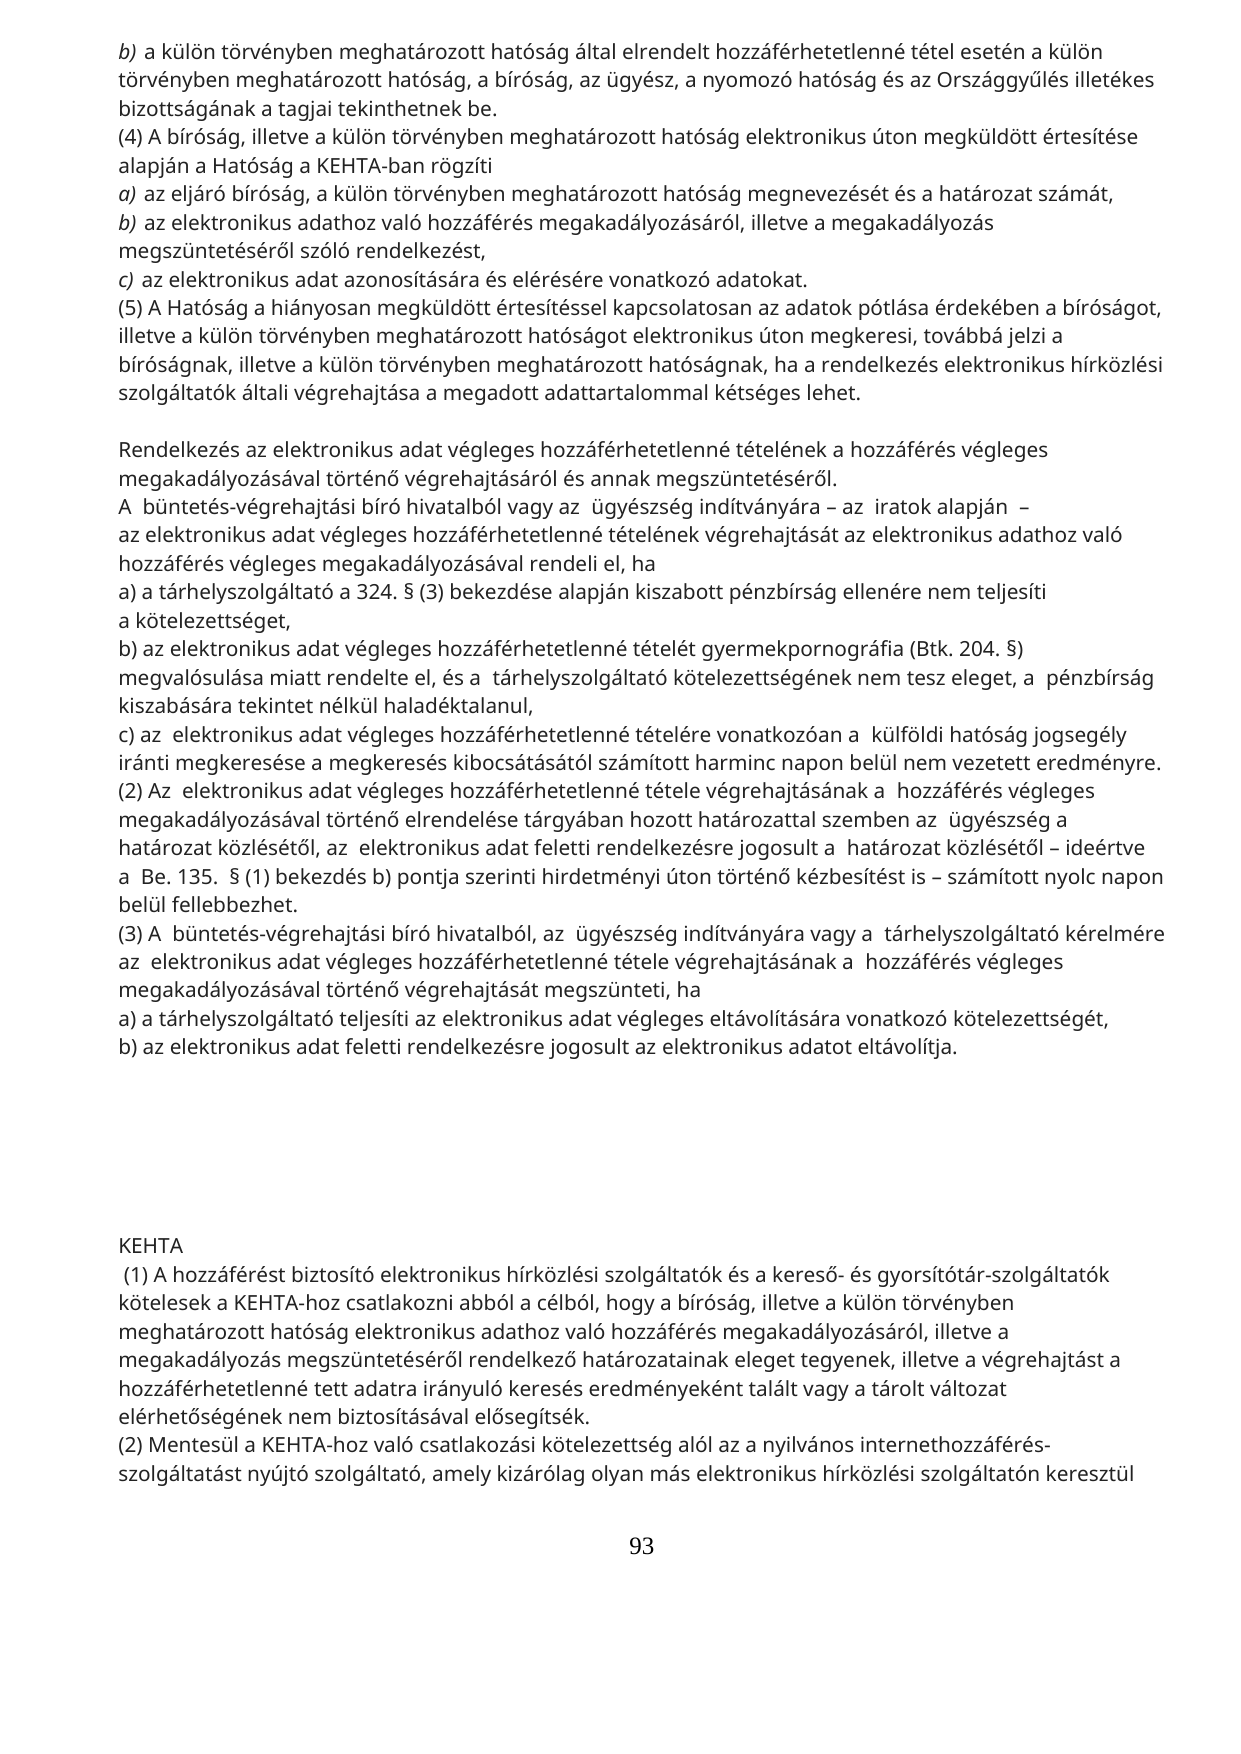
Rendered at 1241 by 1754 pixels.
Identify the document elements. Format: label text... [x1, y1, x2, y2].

text (2) Mentesül a KEHTA-hoz való csatlakozási kötelezettség alól az a nyilvános internethozzáférés-szolgáltatást nyújtó szolgáltató, amely kizárólag olyan más elektronikus hírközlési szolgáltatón keresztül [118, 1431, 1165, 1487]
text a) a tárhelyszolgáltató teljesíti az elektronikus adat végleges eltávolítására vonatkozó kötelezettségét, [118, 1004, 1165, 1032]
text (4) A bíróság, illetve a külön törvényben meghatározott hatóság elektronikus úton megküldött értesítése alapján a Hatóság a KEHTA-ban rögzíti [118, 122, 1165, 179]
text (2) Az elektronikus adat végleges hozzáférhetetlenné tétele végrehajtásának a hozzáférés végleges megakadályozásával történő elrendelése tárgyában hozott határozattal szemben az ügyészség a határozat közlésétől, az elektronikus adat feletti rendelkezésre jogosult a határozat közlésétől – ideértve a Be. 135. § (1) bekezdés b) pontja szerinti hirdetményi úton történő kézbesítést is – számított nyolc napon belül fellebbezhet. [118, 777, 1165, 919]
text b) az elektronikus adathoz való hozzáférés megakadályozásáról, illetve a megakadályozás megszüntetéséről szóló rendelkezést, [118, 208, 1165, 265]
text A büntetés-végrehajtási bíró hivatalból vagy az ügyészség indítványára – az iratok alapján – az elektronikus adat végleges hozzáférhetetlenné tételének végrehajtását az elektronikus adathoz való hozzáférés végleges megakadályozásával rendeli el, ha [118, 492, 1165, 577]
text c) az elektronikus adat végleges hozzáférhetetlenné tételére vonatkozóan a külföldi hatóság jogsegély iránti megkeresése a megkeresés kibocsátásától számított harminc napon belül nem vezetett eredményre. [118, 720, 1165, 777]
text a) az eljáró bíróság, a külön törvényben meghatározott hatóság megnevezését és a határozat számát, [118, 179, 1165, 208]
text c) az elektronikus adat azonosítására és elérésére vonatkozó adatokat. [118, 265, 1165, 293]
text Rendelkezés az elektronikus adat végleges hozzáférhetetlenné tételének a hozzáférés végleges megakadályozásával történő végrehajtásáról és annak megszüntetéséről. [118, 435, 1165, 492]
text (3) A büntetés-végrehajtási bíró hivatalból, az ügyészség indítványára vagy a tárhelyszolgáltató kérelmére az elektronikus adat végleges hozzáférhetetlenné tétele végrehajtásának a hozzáférés végleges megakadályozásával történő végrehajtását megszünteti, ha [118, 919, 1165, 1004]
text b) az elektronikus adat végleges hozzáférhetetlenné tételét gyermekpornográfia (Btk. 204. §) megvalósulása miatt rendelte el, és a tárhelyszolgáltató kötelezettségének nem tesz eleget, a pénzbírság kiszabására tekintet nélkül haladéktalanul, [118, 634, 1165, 720]
text a) a tárhelyszolgáltató a 324. § (3) bekezdése alapján kiszabott pénzbírság ellenére nem teljesíti a kötelezettséget, [118, 577, 1165, 634]
text b) a külön törvényben meghatározott hatóság által elrendelt hozzáférhetetlenné tétel esetén a külön törvényben meghatározott hatóság, a bíróság, az ügyész, a nyomozó hatóság és az Országgyűlés illetékes bizottságának a tagjai tekinthetnek be. [118, 37, 1165, 122]
text b) az elektronikus adat feletti rendelkezésre jogosult az elektronikus adatot eltávolítja. [118, 1032, 1165, 1061]
text KEHTA [118, 1232, 1165, 1260]
text (5) A Hatóság a hiányosan megküldött értesítéssel kapcsolatosan az adatok pótlása érdekében a bíróságot, illetve a külön törvényben meghatározott hatóságot elektronikus úton megkeresi, továbbá jelzi a bíróságnak, illetve a külön törvényben meghatározott hatóságnak, ha a rendelkezés elektronikus hírközlési szolgáltatók általi végrehajtása a megadott adattartalommal kétséges lehet. [118, 293, 1165, 407]
text (1) A hozzáférést biztosító elektronikus hírközlési szolgáltatók és a kereső- és gyorsítótár-szolgáltatók kötelesek a KEHTA-hoz csatlakozni abból a célból, hogy a bíróság, illetve a külön törvényben meghatározott hatóság elektronikus adathoz való hozzáférés megakadályozásáról, illetve a megakadályozás megszüntetéséről rendelkező határozatainak eleget tegyenek, illetve a végrehajtást a hozzáférhetetlenné tett adatra irányuló keresés eredményeként talált vagy a tárolt változat elérhetőségének nem biztosításával elősegítsék. [118, 1260, 1165, 1431]
